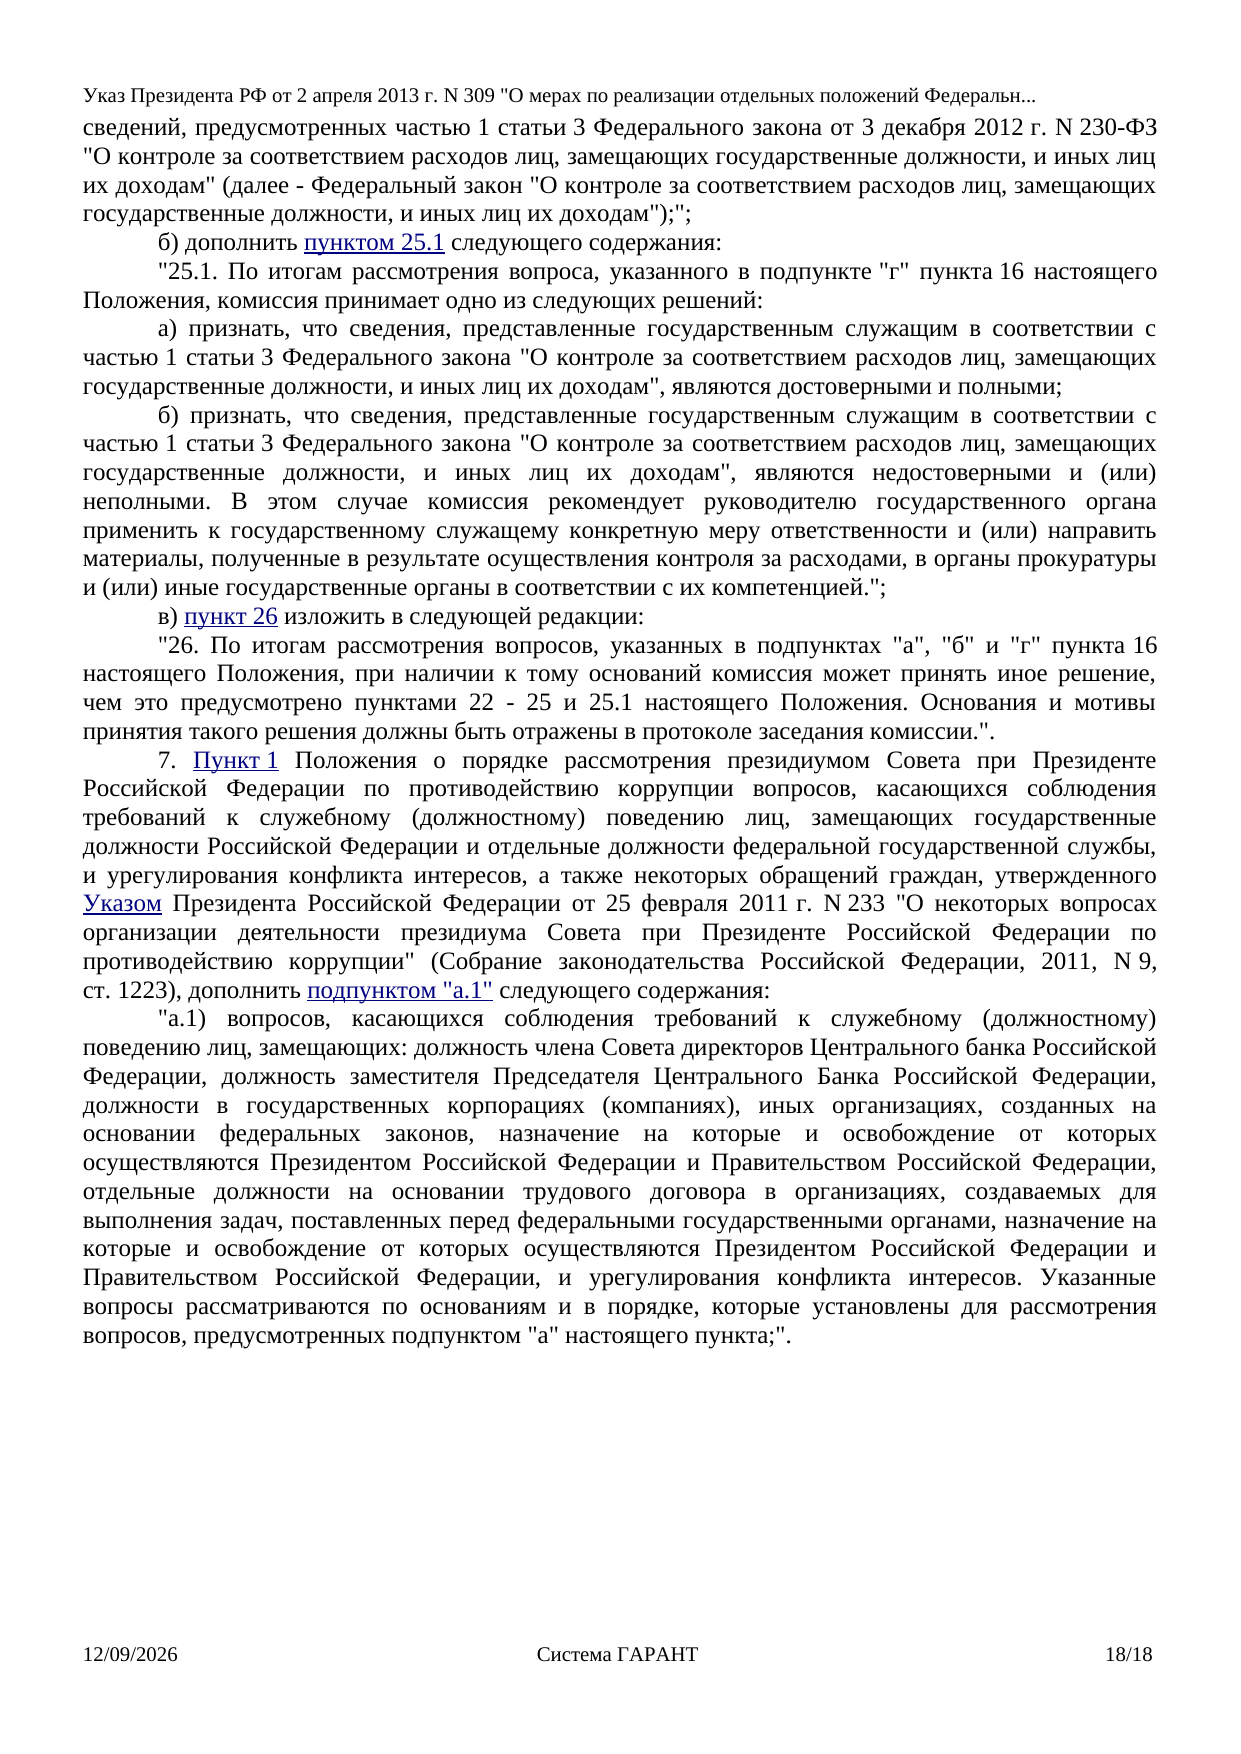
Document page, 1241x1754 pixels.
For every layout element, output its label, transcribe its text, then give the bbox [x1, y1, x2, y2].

text "26. По итогам рассмотрения вопросов, указанных в подпунктах "а", "б" и "г" пункта 16 настоящего Положения, при наличии к тому оснований комиссия может принять иное решение, чем это предусмотрено пунктами 22 - 25 и 25.1 настоящего Положения. Основания и мотивы принятия такого решения должны быть отражены в протоколе заседания комиссии.". [83, 630, 1157, 745]
text сведений, предусмотренных частью 1 статьи 3 Федерального закона от 3 декабря 2012 г. N 230-ФЗ "О контроле за соответствием расходов лиц, замещающих государственные должности, и иных лиц их доходам" (далее - Федеральный закон "О контроле за соответствием расходов лиц, замещающих государственные должности, и иных лиц их доходам");"; [83, 112, 1157, 227]
text "25.1. По итогам рассмотрения вопроса, указанного в подпункте "г" пункта 16 настоящего Положения, комиссия принимает одно из следующих решений: [83, 256, 1157, 313]
text б) признать, что сведения, представленные государственным служащим в соответствии с частью 1 статьи 3 Федерального закона "О контроле за соответствием расходов лиц, замещающих государственные должности, и иных лиц их доходам", являются недостоверными и (или) неполными. В этом случае комиссия рекомендует руководителю государственного органа применить к государственному служащему конкретную меру ответственности и (или) направить материалы, полученные в результате осуществления контроля за расходами, в органы прокуратуры и (или) иные государственные органы в соответствии с их компетенцией."; [83, 400, 1157, 601]
text в) пункт 26 изложить в следующей редакции: [83, 601, 1157, 630]
text б) дополнить пунктом 25.1 следующего содержания: [83, 227, 1157, 256]
text "а.1) вопросов, касающихся соблюдения требований к служебному (должностному) поведению лиц, замещающих: должность члена Совета директоров Центрального банка Российской Федерации, должность заместителя Председателя Центрального Банка Российской Федерации, должности в государственных корпорациях (компаниях), иных организациях, созданных на основании федеральных законов, назначение на которые и освобождение от которых осуществляются Президентом Российской Федерации и Правительством Российской Федерации, отдельные должности на основании трудового договора в организациях, создаваемых для выполнения задач, поставленных перед федеральными государственными органами, назначение на которые и освобождение от которых осуществляются Президентом Российской Федерации и Правительством Российской Федерации, и урегулирования конфликта интересов. Указанные вопросы рассматриваются по основаниям и в порядке, которые установлены для рассмотрения вопросов, предусмотренных подпунктом "а" настоящего пункта;". [83, 1003, 1157, 1348]
text 7. Пункт 1 Положения о порядке рассмотрения президиумом Совета при Президенте Российской Федерации по противодействию коррупции вопросов, касающихся соблюдения требований к служебному (должностному) поведению лиц, замещающих государственные должности Российской Федерации и отдельные должности федеральной государственной службы, и урегулирования конфликта интересов, а также некоторых обращений граждан, утвержденного Указом Президента Российской Федерации от 25 февраля 2011 г. N 233 "О некоторых вопросах организации деятельности президиума Совета при Президенте Российской Федерации по противодействию коррупции" (Собрание законодательства Российской Федерации, 2011, N 9, ст. 1223), дополнить подпунктом "а.1" следующего содержания: [83, 745, 1157, 1003]
text а) признать, что сведения, представленные государственным служащим в соответствии с частью 1 статьи 3 Федерального закона "О контроле за соответствием расходов лиц, замещающих государственные должности, и иных лиц их доходам", являются достоверными и полными; [83, 313, 1157, 400]
